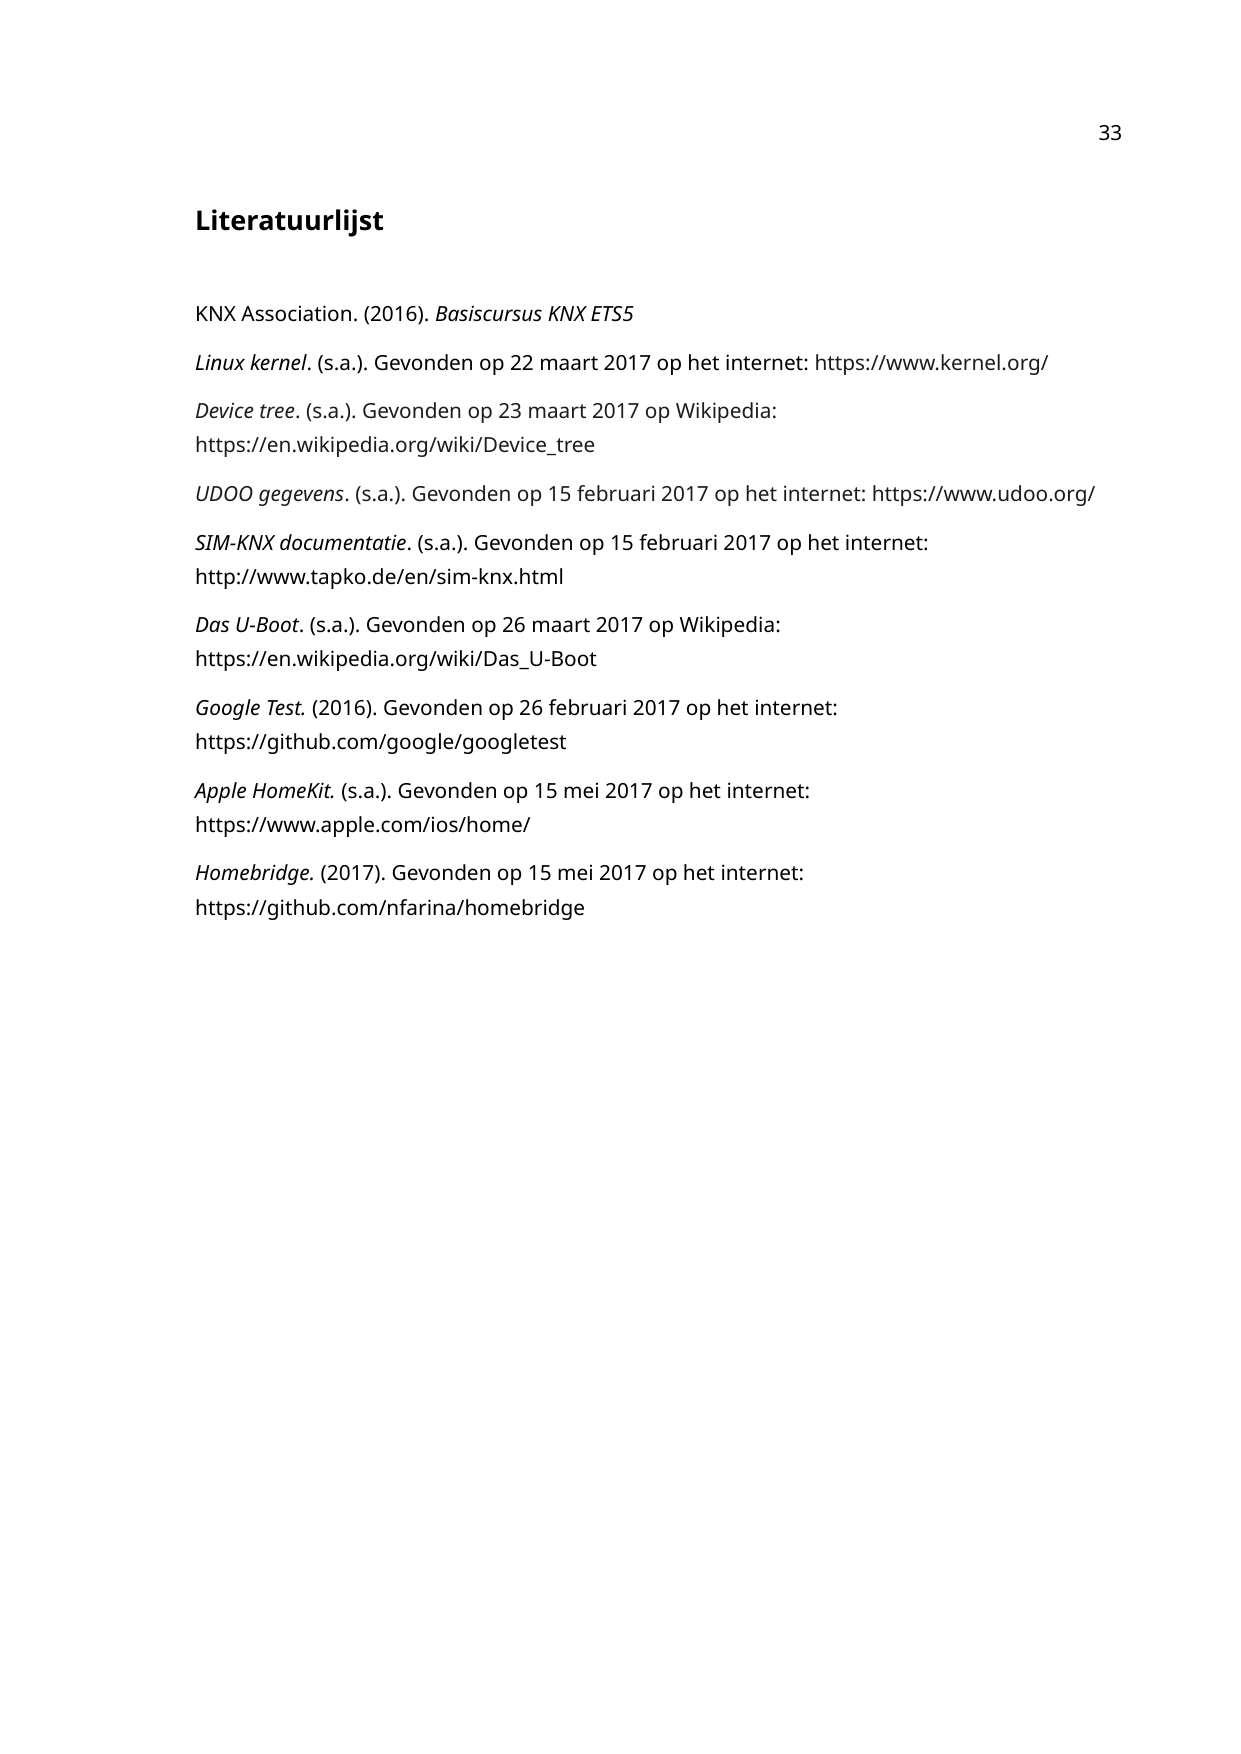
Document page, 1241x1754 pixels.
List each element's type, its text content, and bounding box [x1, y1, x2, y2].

text Linux kernel. (s.a.). Gevonden op 22 maart 2017 op het internet: https://www.kernel.org/ [195, 348, 1122, 376]
text Device tree. (s.a.). Gevonden op 23 maart 2017 op Wikipedia: https://en.wikipedia.org/wiki/Device_tree [195, 396, 1122, 459]
text UDOO gegevens. (s.a.). Gevonden op 15 februari 2017 op het internet: https://www.udoo.org/ [195, 479, 1122, 507]
text Apple HomeKit. (s.a.). Gevonden op 15 mei 2017 op het internet: https://www.apple.com/ios/home/ [195, 776, 1122, 838]
text Homebridge. (2017). Gevonden op 15 mei 2017 op het internet: https://github.com/nfarina/homebridge [195, 858, 1122, 921]
text Google Test. (2016). Gevonden op 26 februari 2017 op het internet: https://github.com/google/googletest [195, 693, 1122, 756]
text KNX Association. (2016). Basiscursus KNX ETS5 [195, 299, 1122, 327]
subtitle Literatuurlijst [195, 201, 1122, 238]
text Das U-Boot. (s.a.). Gevonden op 26 maart 2017 op Wikipedia: https://en.wikipedia.org/wiki/Das_U-Boot [195, 610, 1122, 673]
text SIM-KNX documentatie. (s.a.). Gevonden op 15 februari 2017 op het internet: http://www.tapko.de/en/sim-knx.html [195, 528, 1122, 590]
